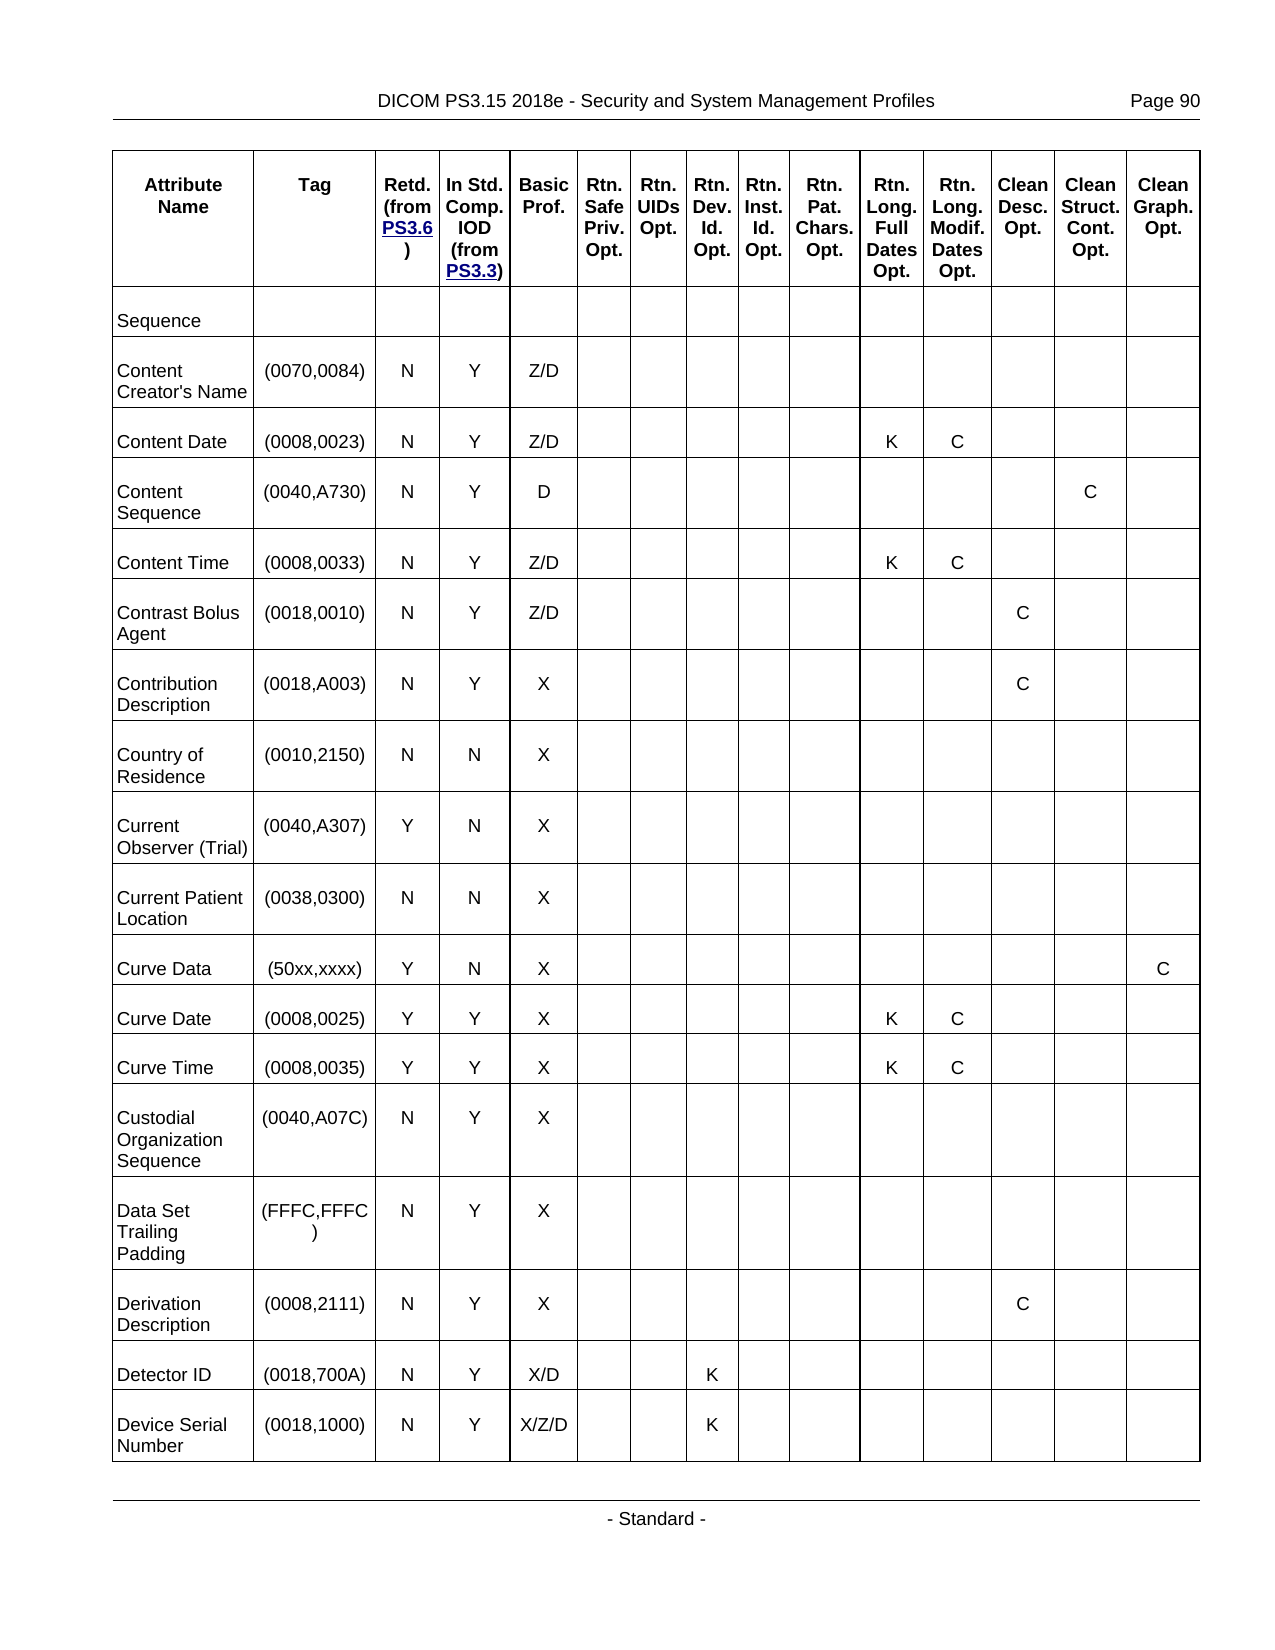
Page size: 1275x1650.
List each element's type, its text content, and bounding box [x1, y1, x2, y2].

table_cell C [924, 985, 991, 1033]
table_cell [631, 1270, 686, 1340]
table_header Clean Struct. Cont. Opt. [1055, 151, 1126, 286]
table_header Basic Prof. [511, 151, 577, 286]
table_cell [790, 287, 859, 336]
table_cell [511, 287, 577, 336]
table_cell (0038,0300) [254, 864, 375, 934]
table_cell [992, 1390, 1054, 1461]
table_cell [1127, 721, 1199, 791]
table_cell [631, 935, 686, 983]
table_cell [739, 721, 789, 791]
table_cell [687, 721, 738, 791]
table_cell C [924, 529, 991, 577]
table_cell [790, 529, 859, 577]
table_cell [992, 458, 1054, 528]
table_cell [578, 721, 630, 791]
table_cell [861, 458, 923, 528]
table_cell N [376, 529, 439, 577]
table_cell [578, 1270, 630, 1340]
table_cell (0018,700A) [254, 1341, 375, 1389]
table_cell [739, 1390, 789, 1461]
table_cell [578, 408, 630, 457]
table_cell Sequence [113, 287, 253, 336]
table_cell [924, 1084, 991, 1176]
table_cell [1127, 287, 1199, 336]
table_cell [1055, 792, 1126, 862]
table_cell Y [376, 985, 439, 1033]
table_cell [790, 1084, 859, 1176]
table_cell [1127, 408, 1199, 457]
table_cell X/Z/D [511, 1390, 577, 1461]
table_header Rtn. UIDs Opt. [631, 151, 686, 286]
table_cell [861, 1390, 923, 1461]
table_cell [739, 529, 789, 577]
table_cell [992, 408, 1054, 457]
table_cell [992, 1034, 1054, 1083]
table_cell [578, 529, 630, 577]
table_cell [631, 1177, 686, 1268]
table_cell [739, 408, 789, 457]
table_cell X [511, 1034, 577, 1083]
table_cell [687, 1270, 738, 1340]
table_header Retd. (from PS3.6) [376, 151, 439, 286]
table_cell [739, 1270, 789, 1340]
table_cell [739, 337, 789, 407]
table_cell [578, 792, 630, 862]
table_cell X [511, 792, 577, 862]
table_cell Z/D [511, 529, 577, 577]
table_cell [739, 287, 789, 336]
table_cell [924, 579, 991, 649]
table_cell [578, 287, 630, 336]
table_cell Derivation Description [113, 1270, 253, 1340]
table_cell [861, 287, 923, 336]
table_cell [1055, 985, 1126, 1033]
table_cell [1127, 650, 1199, 720]
table_cell [739, 1341, 789, 1389]
table_cell N [440, 792, 509, 862]
table_header Rtn. Safe Priv. Opt. [578, 151, 630, 286]
table_cell Y [440, 337, 509, 407]
table_header Rtn. Dev. Id. Opt. [687, 151, 738, 286]
table_cell Detector ID [113, 1341, 253, 1389]
table_cell [992, 935, 1054, 983]
table_cell [1055, 579, 1126, 649]
table_cell [790, 458, 859, 528]
table_header Rtn. Inst. Id. Opt. [739, 151, 789, 286]
table_cell Y [440, 1084, 509, 1176]
table_header Rtn. Long. Full Dates Opt. [861, 151, 923, 286]
table_cell [790, 1034, 859, 1083]
table_cell [1127, 985, 1199, 1033]
table_cell K [861, 1034, 923, 1083]
table_cell X [511, 1270, 577, 1340]
table_cell [790, 985, 859, 1033]
table_cell [992, 1341, 1054, 1389]
table_cell [687, 1034, 738, 1083]
table_cell Content Sequence [113, 458, 253, 528]
table_cell N [376, 721, 439, 791]
table_cell N [440, 721, 509, 791]
table_cell N [440, 935, 509, 983]
table_cell [790, 935, 859, 983]
table_cell [1055, 287, 1126, 336]
table_cell (0018,0010) [254, 579, 375, 649]
table_cell [790, 579, 859, 649]
table_cell [1055, 1084, 1126, 1176]
table_cell [924, 1390, 991, 1461]
table_cell [631, 1084, 686, 1176]
table_cell [861, 935, 923, 983]
table_cell N [440, 864, 509, 934]
table_header Rtn. Long. Modif. Dates Opt. [924, 151, 991, 286]
table_cell (0008,2111) [254, 1270, 375, 1340]
table_cell Y [440, 985, 509, 1033]
table_cell [992, 985, 1054, 1033]
table_cell [790, 337, 859, 407]
table_cell Y [440, 529, 509, 577]
table_cell [631, 1390, 686, 1461]
table_cell Y [440, 650, 509, 720]
table_cell [924, 287, 991, 336]
table_cell Content Time [113, 529, 253, 577]
table_cell (0008,0033) [254, 529, 375, 577]
table_cell Curve Date [113, 985, 253, 1033]
table_cell [739, 985, 789, 1033]
table_cell [631, 579, 686, 649]
table_cell [687, 287, 738, 336]
table_cell (0008,0025) [254, 985, 375, 1033]
table_cell [687, 579, 738, 649]
table_cell [1055, 1341, 1126, 1389]
table_cell Y [440, 579, 509, 649]
table_cell N [376, 1270, 439, 1340]
table_cell [861, 864, 923, 934]
table_cell [1055, 864, 1126, 934]
table_cell [687, 337, 738, 407]
table_cell [1127, 1341, 1199, 1389]
table_cell [924, 337, 991, 407]
table_cell [687, 650, 738, 720]
table_cell [861, 1270, 923, 1340]
table_cell C [992, 579, 1054, 649]
table_cell D [511, 458, 577, 528]
table_cell [992, 1177, 1054, 1268]
table_cell [861, 1177, 923, 1268]
table_cell X [511, 1177, 577, 1268]
table_cell (0040,A730) [254, 458, 375, 528]
table_cell C [924, 408, 991, 457]
table_cell [578, 650, 630, 720]
table_cell Z/D [511, 408, 577, 457]
table_cell [1127, 1084, 1199, 1176]
table_cell [631, 985, 686, 1033]
table_cell K [861, 985, 923, 1033]
table_cell N [376, 864, 439, 934]
table_cell [924, 1270, 991, 1340]
table_cell [924, 650, 991, 720]
table_cell [1127, 1390, 1199, 1461]
table_cell [790, 408, 859, 457]
table_cell [924, 1177, 991, 1268]
table_cell Curve Data [113, 935, 253, 983]
table_cell K [861, 529, 923, 577]
table_cell X [511, 985, 577, 1033]
table_cell [631, 408, 686, 457]
table_cell Y [440, 1034, 509, 1083]
table_cell [739, 650, 789, 720]
table_cell [578, 337, 630, 407]
table_cell (0008,0035) [254, 1034, 375, 1083]
table_cell [687, 985, 738, 1033]
table_cell [687, 458, 738, 528]
table_cell [924, 935, 991, 983]
table_cell [631, 792, 686, 862]
table_header Attribute Name [113, 151, 253, 286]
table_cell Y [376, 1034, 439, 1083]
table_cell [687, 935, 738, 983]
table_cell Current Patient Location [113, 864, 253, 934]
table_cell N [376, 408, 439, 457]
table_cell [631, 1034, 686, 1083]
table_cell [254, 287, 375, 336]
table_cell Y [440, 1341, 509, 1389]
table_cell (50xx,xxxx) [254, 935, 375, 983]
table_cell Y [440, 458, 509, 528]
table_cell [924, 1341, 991, 1389]
table_cell C [992, 650, 1054, 720]
table_cell [578, 579, 630, 649]
table_cell N [376, 458, 439, 528]
table_cell [861, 792, 923, 862]
table_cell C [992, 1270, 1054, 1340]
table_cell [376, 287, 439, 336]
table_cell [687, 408, 738, 457]
table_cell [790, 721, 859, 791]
table_cell Contrast Bolus Agent [113, 579, 253, 649]
table_cell [578, 864, 630, 934]
table_cell [1055, 650, 1126, 720]
table_cell [578, 1390, 630, 1461]
table_cell (0018,1000) [254, 1390, 375, 1461]
table_cell [1127, 529, 1199, 577]
table_header Clean Graph. Opt. [1127, 151, 1199, 286]
table_cell [1127, 864, 1199, 934]
table_cell [1055, 408, 1126, 457]
table_cell [687, 1084, 738, 1176]
table_cell Y [376, 935, 439, 983]
table_cell [1127, 337, 1199, 407]
table_cell N [376, 1341, 439, 1389]
table_cell Data Set Trailing Padding [113, 1177, 253, 1268]
table_cell [631, 1341, 686, 1389]
table_cell [861, 650, 923, 720]
table_cell [1055, 1270, 1126, 1340]
table_cell [578, 1177, 630, 1268]
table_cell (0070,0084) [254, 337, 375, 407]
table_cell Custodial Organization Sequence [113, 1084, 253, 1176]
table_cell [1055, 1034, 1126, 1083]
table_cell [992, 529, 1054, 577]
table_cell [739, 1084, 789, 1176]
table_cell [687, 1177, 738, 1268]
table_cell Curve Time [113, 1034, 253, 1083]
table_cell [992, 721, 1054, 791]
table_cell [861, 1084, 923, 1176]
table_cell [578, 935, 630, 983]
table_cell [790, 1341, 859, 1389]
table_cell Y [376, 792, 439, 862]
table_cell [861, 337, 923, 407]
table_cell [1055, 337, 1126, 407]
table_cell [790, 792, 859, 862]
table_cell Z/D [511, 337, 577, 407]
table_cell X [511, 935, 577, 983]
table_cell [631, 864, 686, 934]
table_cell [631, 721, 686, 791]
table_cell [440, 287, 509, 336]
table_cell [924, 792, 991, 862]
table_cell [790, 1270, 859, 1340]
table_cell [1127, 792, 1199, 862]
table_cell [1127, 579, 1199, 649]
table_cell Z/D [511, 579, 577, 649]
table_cell [861, 1341, 923, 1389]
table_header In Std. Comp. IOD (from PS3.3) [440, 151, 509, 286]
table_cell (0008,0023) [254, 408, 375, 457]
table_cell [578, 1084, 630, 1176]
table_cell (0040,A07C) [254, 1084, 375, 1176]
table_cell C [1127, 935, 1199, 983]
table_cell [1055, 1177, 1126, 1268]
table_cell [790, 1390, 859, 1461]
table_cell (FFFC,FFFC) [254, 1177, 375, 1268]
table_cell [631, 458, 686, 528]
table_cell [992, 792, 1054, 862]
table_cell [992, 337, 1054, 407]
table_cell [1127, 458, 1199, 528]
table_cell [687, 792, 738, 862]
table_cell Country of Residence [113, 721, 253, 791]
table_cell X [511, 864, 577, 934]
table_cell [924, 721, 991, 791]
table_cell [861, 579, 923, 649]
table_cell [790, 1177, 859, 1268]
table_cell Contribution Description [113, 650, 253, 720]
table_cell [1055, 529, 1126, 577]
table_cell N [376, 650, 439, 720]
table_cell [992, 864, 1054, 934]
table_cell N [376, 1177, 439, 1268]
table_cell X [511, 1084, 577, 1176]
table_cell [578, 1034, 630, 1083]
table_cell Y [440, 1177, 509, 1268]
table_cell N [376, 1390, 439, 1461]
table_cell [578, 985, 630, 1033]
table_cell [924, 864, 991, 934]
table_cell C [924, 1034, 991, 1083]
table_cell [1127, 1034, 1199, 1083]
table_cell [631, 650, 686, 720]
table_cell C [1055, 458, 1126, 528]
table_cell [687, 529, 738, 577]
table_cell Y [440, 1390, 509, 1461]
table_cell N [376, 579, 439, 649]
table_cell [739, 1177, 789, 1268]
table_cell [1055, 935, 1126, 983]
table_cell K [687, 1390, 738, 1461]
table_cell (0040,A307) [254, 792, 375, 862]
table_cell [631, 337, 686, 407]
table_cell [631, 287, 686, 336]
table_cell [861, 721, 923, 791]
table_cell [739, 864, 789, 934]
table_cell Content Creator's Name [113, 337, 253, 407]
table_cell X [511, 650, 577, 720]
table_cell [739, 458, 789, 528]
table_cell [739, 579, 789, 649]
table_header Rtn. Pat. Chars. Opt. [790, 151, 859, 286]
table_cell K [687, 1341, 738, 1389]
table_cell N [376, 1084, 439, 1176]
table_cell [687, 864, 738, 934]
table_cell Content Date [113, 408, 253, 457]
table_cell (0018,A003) [254, 650, 375, 720]
table_cell [631, 529, 686, 577]
table_header Clean Desc. Opt. [992, 151, 1054, 286]
table_cell [1055, 1390, 1126, 1461]
table_cell [578, 1341, 630, 1389]
table_cell [790, 864, 859, 934]
table_cell [739, 792, 789, 862]
table_cell X [511, 721, 577, 791]
table_cell [992, 1084, 1054, 1176]
table_cell (0010,2150) [254, 721, 375, 791]
table_cell K [861, 408, 923, 457]
table_cell X/D [511, 1341, 577, 1389]
table_cell Y [440, 408, 509, 457]
table_cell Device Serial Number [113, 1390, 253, 1461]
table_cell Current Observer (Trial) [113, 792, 253, 862]
table_cell [1055, 721, 1126, 791]
table_cell [1127, 1270, 1199, 1340]
table_cell Y [440, 1270, 509, 1340]
table_cell [790, 650, 859, 720]
table_cell [924, 458, 991, 528]
table_header Tag [254, 151, 375, 286]
table_cell N [376, 337, 439, 407]
table_cell [992, 287, 1054, 336]
table_cell [739, 935, 789, 983]
table_cell [1127, 1177, 1199, 1268]
table_cell [578, 458, 630, 528]
table_cell [739, 1034, 789, 1083]
